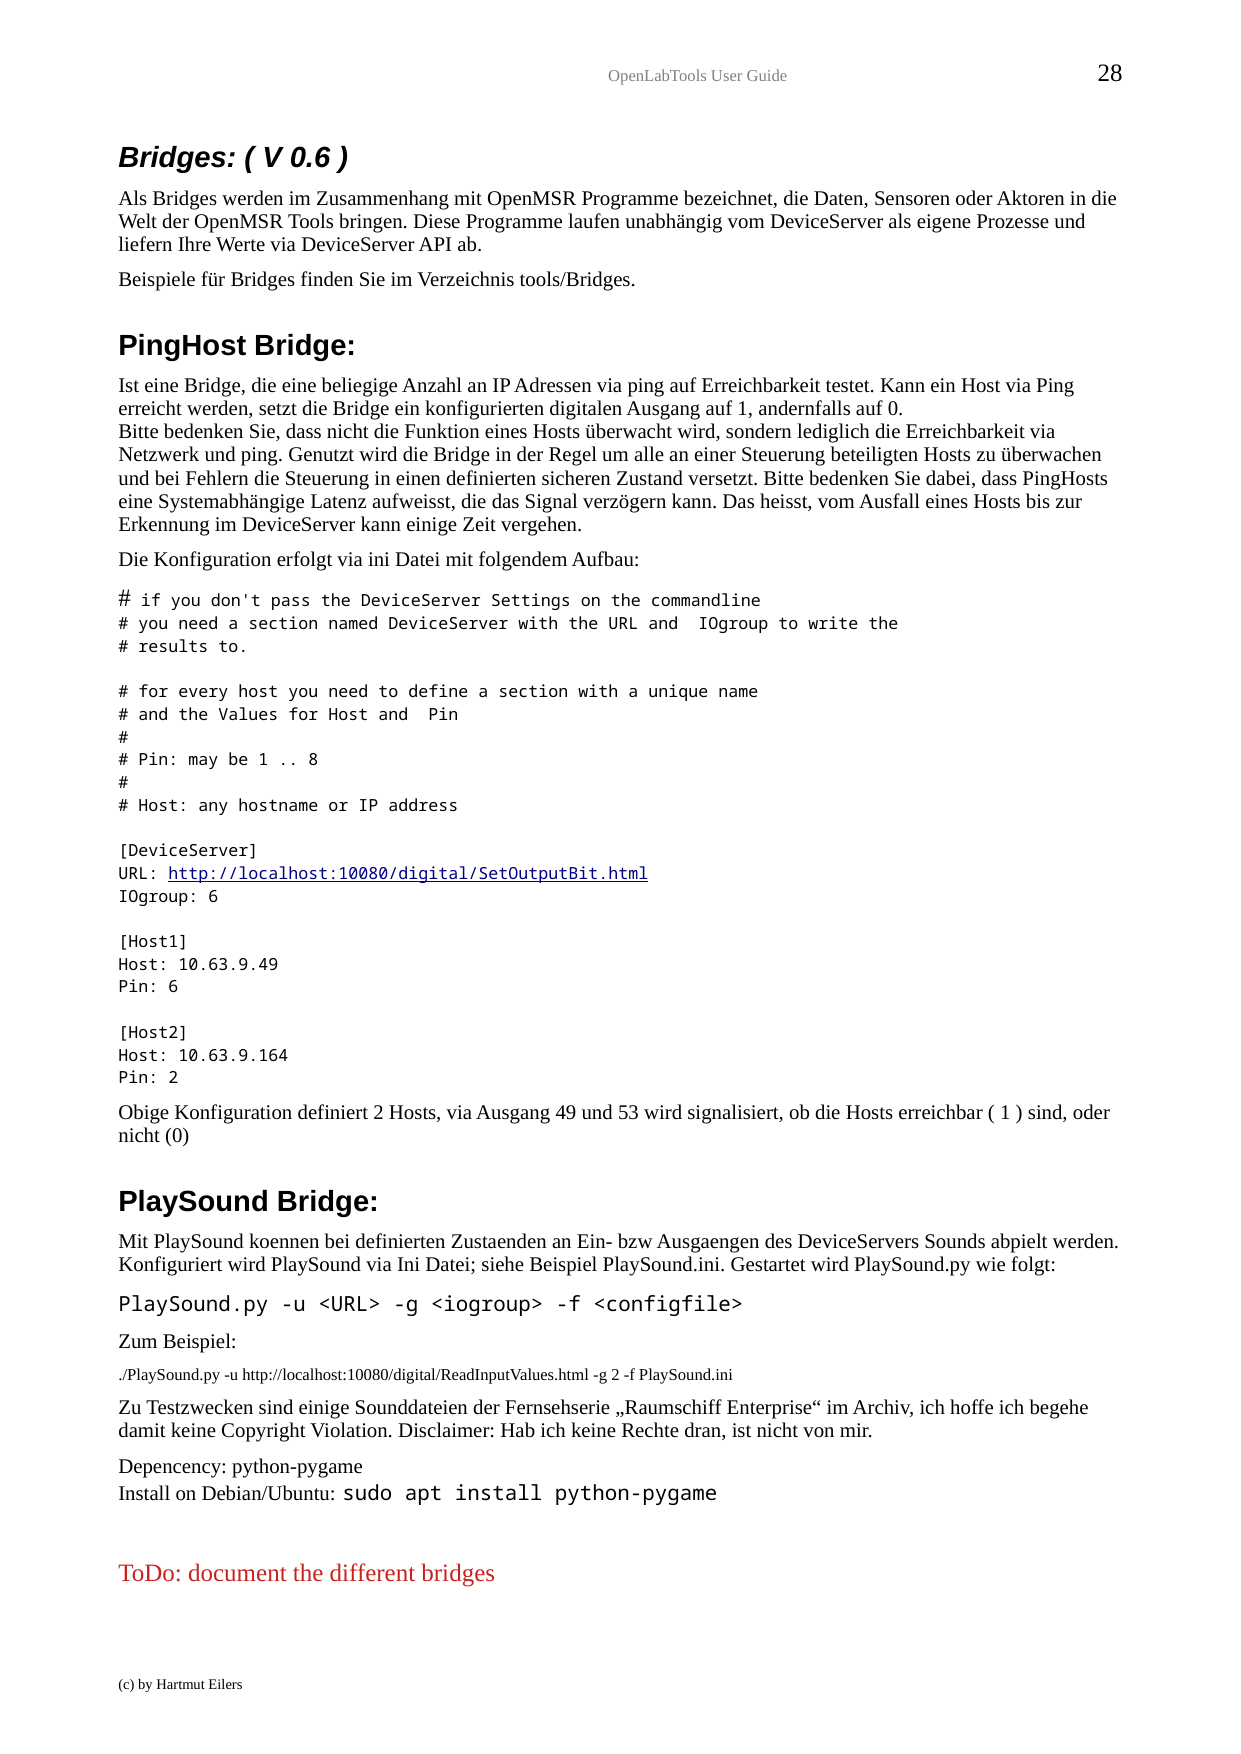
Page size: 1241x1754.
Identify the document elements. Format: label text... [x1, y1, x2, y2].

text Beispiele für Bridges finden Sie im Verzeichnis tools/Bridges. [118, 268, 1122, 291]
subtitle PlaySound Bridge: [118, 1185, 1122, 1217]
text ./PlaySound.py -u http://localhost:10080/digital/ReadInputValues.html -g 2 -f PlaySound.ini [118, 1365, 1122, 1384]
text Als Bridges werden im Zusammenhang mit OpenMSR Programme bezeichnet, die Daten, Sensoren oder Aktoren in die Welt der OpenMSR Tools bringen. Diese Programme laufen unabhängig vom DeviceServer als eigene Prozesse und liefern Ihre Werte via DeviceServer API ab. [118, 186, 1122, 256]
subtitle Bridges: ( V 0.6 ) [118, 141, 1122, 174]
text PlaySound.py -u <URL> -g <iogroup> -f <configfile> [118, 1289, 1122, 1317]
text Zu Testzwecken sind einige Sounddateien der Fernsehserie „Raumschiff Enterprise“ im Archiv, ich hoffe ich begehe damit keine Copyright Violation. Disclaimer: Hab ich keine Rechte dran, ist nicht von mir. [118, 1396, 1122, 1442]
text ToDo: document the different bridges [118, 1559, 1122, 1587]
text Depencency: python-pygame Install on Debian/Ubuntu: sudo apt install python-pygame [118, 1455, 1122, 1506]
subtitle PingHost Bridge: [118, 329, 1122, 361]
text Die Konfiguration erfolgt via ini Datei mit folgendem Aufbau: [118, 548, 1122, 571]
text Mit PlaySound koennen bei definierten Zustaenden an Ein- bzw Ausgaengen des DeviceServers Sounds abpielt werden. Konfiguriert wird PlaySound via Ini Datei; siehe Beispiel PlaySound.ini. Gestartet wird PlaySound.py wie folgt: [118, 1230, 1122, 1276]
text Zum Beispiel: [118, 1329, 1122, 1353]
text # if you don't pass the DeviceServer Settings on the commandline # you need a section named DeviceServer with the URL and IOgroup to write the # results to. # for every host you need to define a section with a unique name # and the Values for Host and Pin # # Pin: may be 1 .. 8 # # Host: any hostname or IP address [DeviceServer] URL: http://localhost:10080/digital/SetOutputBit.html IOgroup: 6 [Host1] Host: 10.63.9.49 Pin: 6 [Host2] Host: 10.63.9.164 Pin: 2 [118, 584, 1122, 1088]
text Obige Konfiguration definiert 2 Hosts, via Ausgang 49 und 53 wird signalisiert, ob die Hosts erreichbar ( 1 ) sind, oder nicht (0) [118, 1101, 1122, 1147]
text Ist eine Bridge, die eine beliegige Anzahl an IP Adressen via ping auf Erreichbarkeit testet. Kann ein Host via Ping erreicht werden, setzt die Bridge ein konfigurierten digitalen Ausgang auf 1, andernfalls auf 0. Bitte bedenken Sie, dass nicht die Funktion eines Hosts überwacht wird, sondern lediglich die Erreichbarkeit via Netzwerk und ping. Genutzt wird die Bridge in der Regel um alle an einer Steuerung beteiligten Hosts zu überwachen und bei Fehlern die Steuerung in einen definierten sicheren Zustand versetzt. Bitte bedenken Sie dabei, dass PingHosts eine Systemabhängige Latenz aufweisst, die das Signal verzögern kann. Das heisst, vom Ausfall eines Hosts bis zur Erkennung im DeviceServer kann einige Zeit vergehen. [118, 374, 1122, 536]
